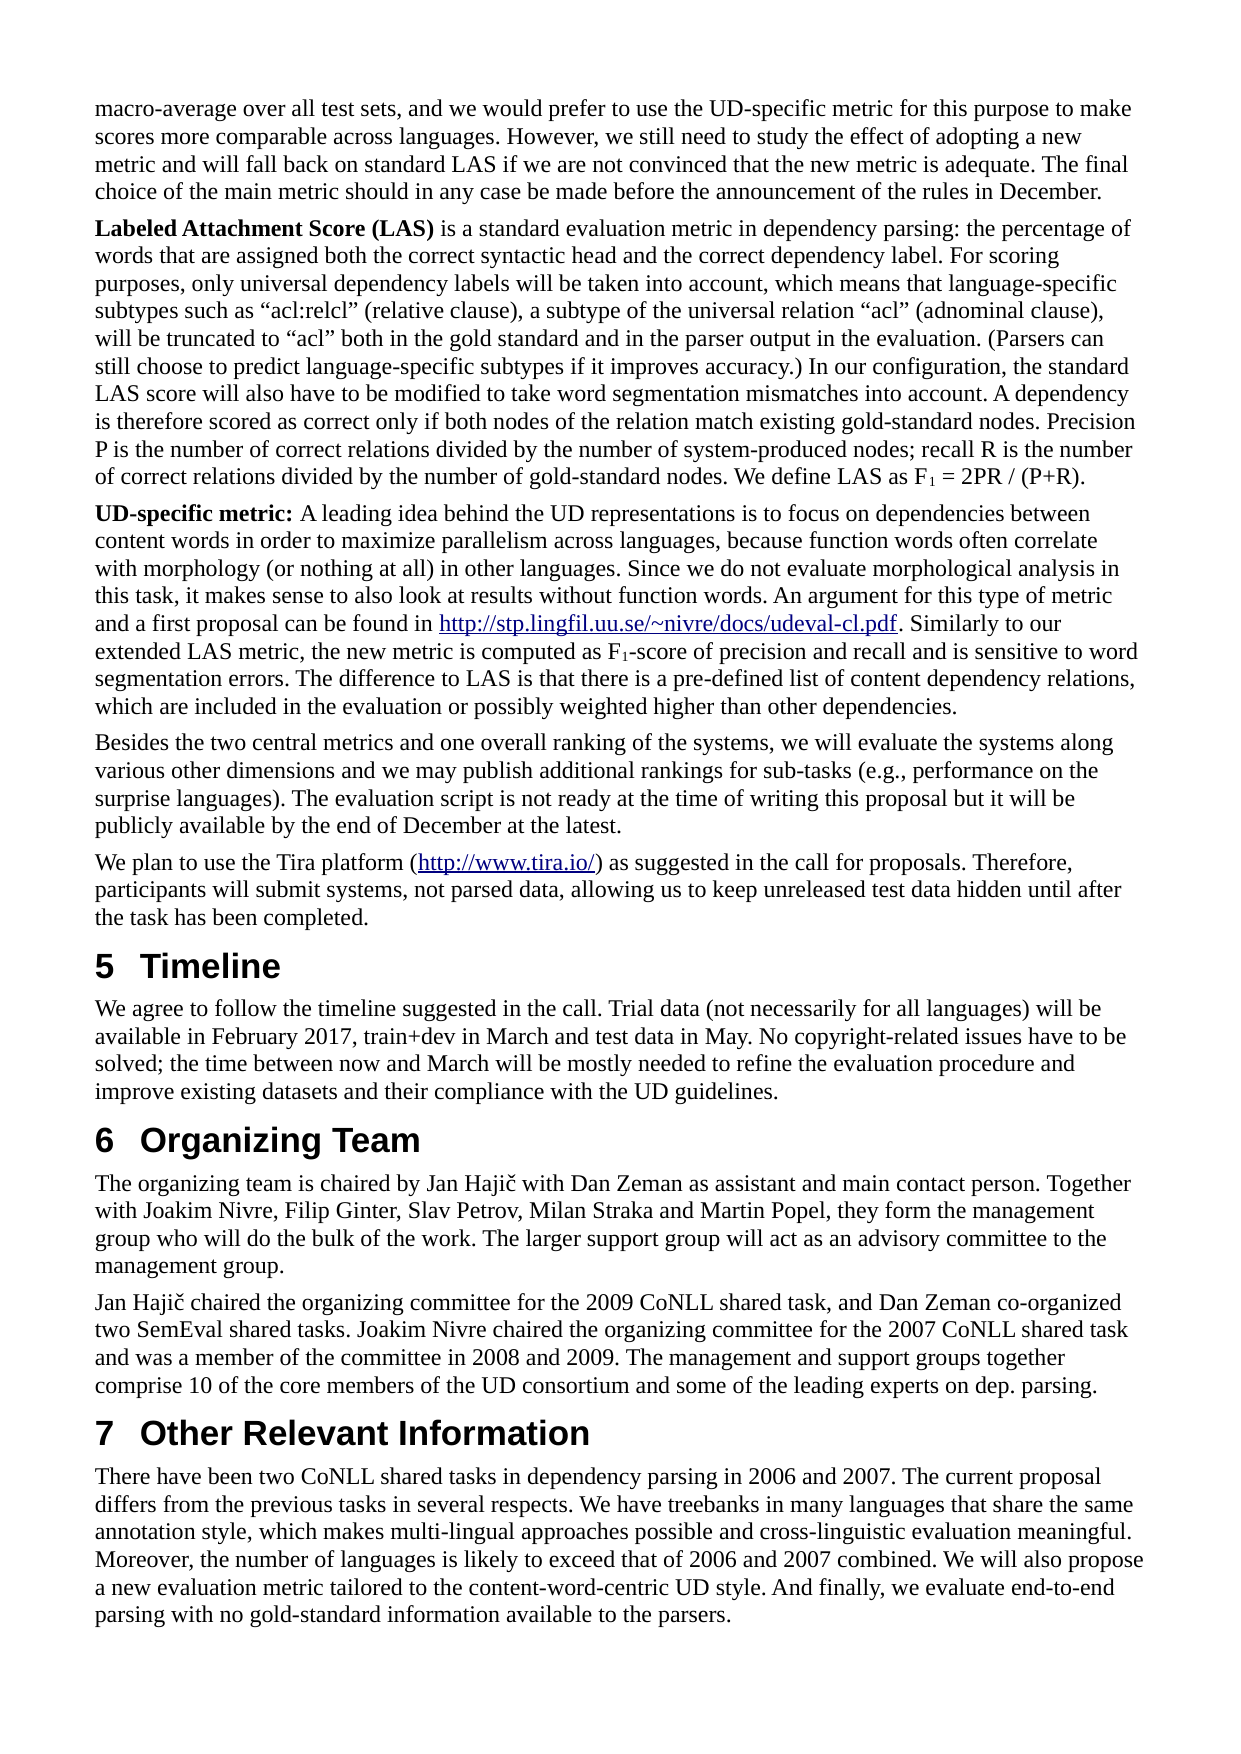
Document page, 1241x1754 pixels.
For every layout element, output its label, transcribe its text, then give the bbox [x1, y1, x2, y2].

text The organizing team is chaired by Jan Hajič with Dan Zeman as assistant and main contact person. Together with Joakim Nivre, Filip Ginter, Slav Petrov, Milan Straka and Martin Popel, they form the management group who will do the bulk of the work. The larger support group will act as an advisory committee to the management group. [94, 1168, 1146, 1279]
text Jan Hajič chaired the organizing committee for the 2009 CoNLL shared task, and Dan Zeman co-organized two SemEval shared tasks. Joakim Nivre chaired the organizing committee for the 2007 CoNLL shared task and was a member of the committee in 2008 and 2009. The management and support groups together comprise 10 of the core members of the UD consortium and some of the leading experts on dep. parsing. [94, 1288, 1146, 1398]
subtitle Timeline [94, 945, 1146, 985]
text UD-specific metric: A leading idea behind the UD representations is to focus on dependencies between content words in order to maximize parallelism across languages, because function words often correlate with morphology (or nothing at all) in other languages. Since we do not evaluate morphological analysis in this task, it makes sense to also look at results without function words. An argument for this type of metric and a first proposal can be found in http://stp.lingfil.uu.se/~nivre/docs/udeval-cl.pdf. Similarly to our extended LAS metric, the new metric is computed as F1-score of precision and recall and is sensitive to word segmentation errors. The difference to LAS is that there is a pre-defined list of content dependency relations, which are included in the evaluation or possibly weighted higher than other dependencies. [94, 499, 1146, 719]
text macro-average over all test sets, and we would prefer to use the UD-specific metric for this purpose to make scores more comparable across languages. However, we still need to study the effect of adopting a new metric and will fall back on standard LAS if we are not convinced that the new metric is adequate. The final choice of the main metric should in any case be made before the announcement of the rules in December. [94, 94, 1146, 205]
text We agree to follow the timeline suggested in the call. Trial data (not necessarily for all languages) will be available in February 2017, train+dev in March and test data in May. No copyright-related issues have to be solved; the time between now and March will be mostly needed to refine the evaluation procedure and improve existing datasets and their compliance with the UD guidelines. [94, 994, 1146, 1105]
subtitle Other Relevant Information [94, 1413, 1146, 1453]
text Labeled Attachment Score (LAS) is a standard evaluation metric in dependency parsing: the percentage of words that are assigned both the correct syntactic head and the correct dependency label. For scoring purposes, only universal dependency labels will be taken into account, which means that language-specific subtypes such as “acl:relcl” (relative clause), a subtype of the universal relation “acl” (adnominal clause), will be truncated to “acl” both in the gold standard and in the parser output in the evaluation. (Parsers can still choose to predict language-specific subtypes if it improves accuracy.) In our configuration, the standard LAS score will also have to be modified to take word segmentation mismatches into account. A dependency is therefore scored as correct only if both nodes of the relation match existing gold-standard nodes. Precision P is the number of correct relations divided by the number of system-produced nodes; recall R is the number of correct relations divided by the number of gold-standard nodes. We define LAS as F1 = 2PR / (P+R). [94, 214, 1146, 490]
subtitle Organizing Team [94, 1119, 1146, 1160]
text Besides the two central metrics and one overall ranking of the systems, we will evaluate the systems along various other dimensions and we may publish additional rankings for sub-tasks (e.g., performance on the surprise languages). The evaluation script is not ready at the time of writing this proposal but it will be publicly available by the end of December at the latest. [94, 728, 1146, 839]
text There have been two CoNLL shared tasks in dependency parsing in 2006 and 2007. The current proposal differs from the previous tasks in several respects. We have treebanks in many languages that share the same annotation style, which makes multi-lingual approaches possible and cross-linguistic evaluation meaningful. Moreover, the number of languages is likely to exceed that of 2006 and 2007 combined. We will also propose a new evaluation metric tailored to the content-word-centric UD style. And finally, we evaluate end-to-end parsing with no gold-standard information available to the parsers. [94, 1462, 1146, 1628]
text We plan to use the Tira platform (http://www.tira.io/) as suggested in the call for proposals. Therefore, participants will submit systems, not parsed data, allowing us to keep unreleased test data hidden until after the task has been completed. [94, 848, 1146, 930]
